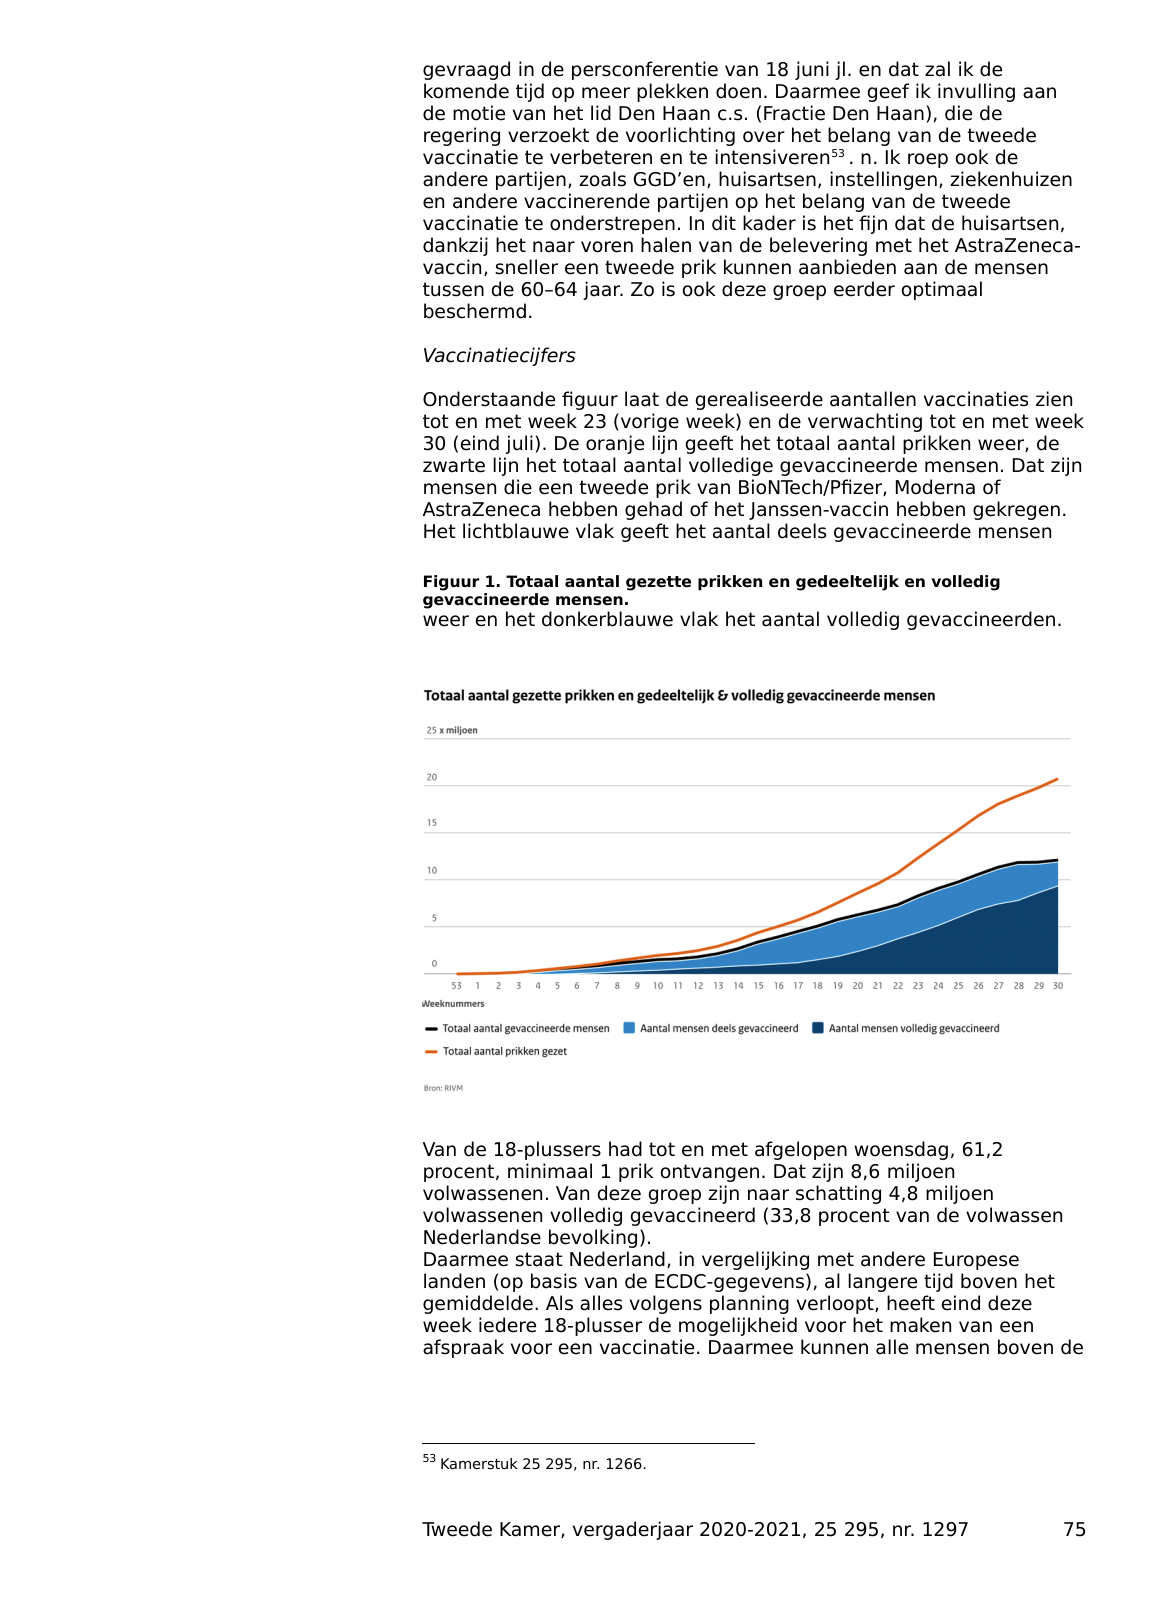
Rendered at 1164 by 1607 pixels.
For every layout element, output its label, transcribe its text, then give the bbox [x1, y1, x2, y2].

text gevraagd in de persconferentie van 18 juni jl. en dat zal ik de komende tijd op meer plekken doen. Daarmee geef ik invulling aan de motie van het lid Den Haan c.s. (Fractie Den Haan), die de regering verzoekt de voorlichting over het belang van de tweede vaccinatie te verbeteren en te intensiveren. n. Ik roep ook de andere partijen, zoals GGD’en, huisartsen, instellingen, ziekenhuizen en andere vaccinerende partijen op het belang van de tweede vaccinatie te onderstrepen. In dit kader is het fijn dat de huisartsen, dankzij het naar voren halen van de belevering met het AstraZeneca-vaccin, sneller een tweede prik kunnen aanbieden aan de mensen tussen de 60–64 jaar. Zo is ook deze groep eerder optimaal beschermd. [422, 59, 1087, 323]
text Figuur 1. Totaal aantal gezette prikken en gedeeltelijk en volledig gevaccineerde mensen. [422, 573, 1072, 609]
subtitle Vaccinatiecijfers [422, 345, 1087, 367]
text Onderstaande figuur laat de gerealiseerde aantallen vaccinaties zien tot en met week 23 (vorige week) en de verwachting tot en met week 30 (eind juli). De oranje lijn geeft het totaal aantal prikken weer, de zwarte lijn het totaal aantal volledige gevaccineerde mensen. Dat zijn mensen die een tweede prik van BioNTech/Pfizer, Moderna of AstraZeneca hebben gehad of het Janssen-vaccin hebben gekregen. Het lichtblauwe vlak geeft het aantal deels gevaccineerde mensen weer en het donkerblauwe vlak het aantal volledig gevaccineerden. [422, 389, 1087, 631]
text Van de 18-plussers had tot en met afgelopen woensdag, 61,2 procent, minimaal 1 prik ontvangen. Dat zijn 8,6 miljoen volwassenen. Van deze groep zijn naar schatting 4,8 miljoen volwassenen volledig gevaccineerd (33,8 procent van de volwassen Nederlandse bevolking). [422, 1139, 1087, 1249]
text Kamerstuk 25 295, nr. 1266. [422, 1452, 1087, 1474]
text Daarmee staat Nederland, in vergelijking met andere Europese landen (op basis van de ECDC-gegevens), al langere tijd boven het gemiddelde. Als alles volgens planning verloopt, heeft eind deze week iedere 18-plusser de mogelijkheid voor het maken van een afspraak voor een vaccinatie. Daarmee kunnen alle mensen boven de [422, 1249, 1087, 1358]
picture [422, 687, 1072, 1095]
